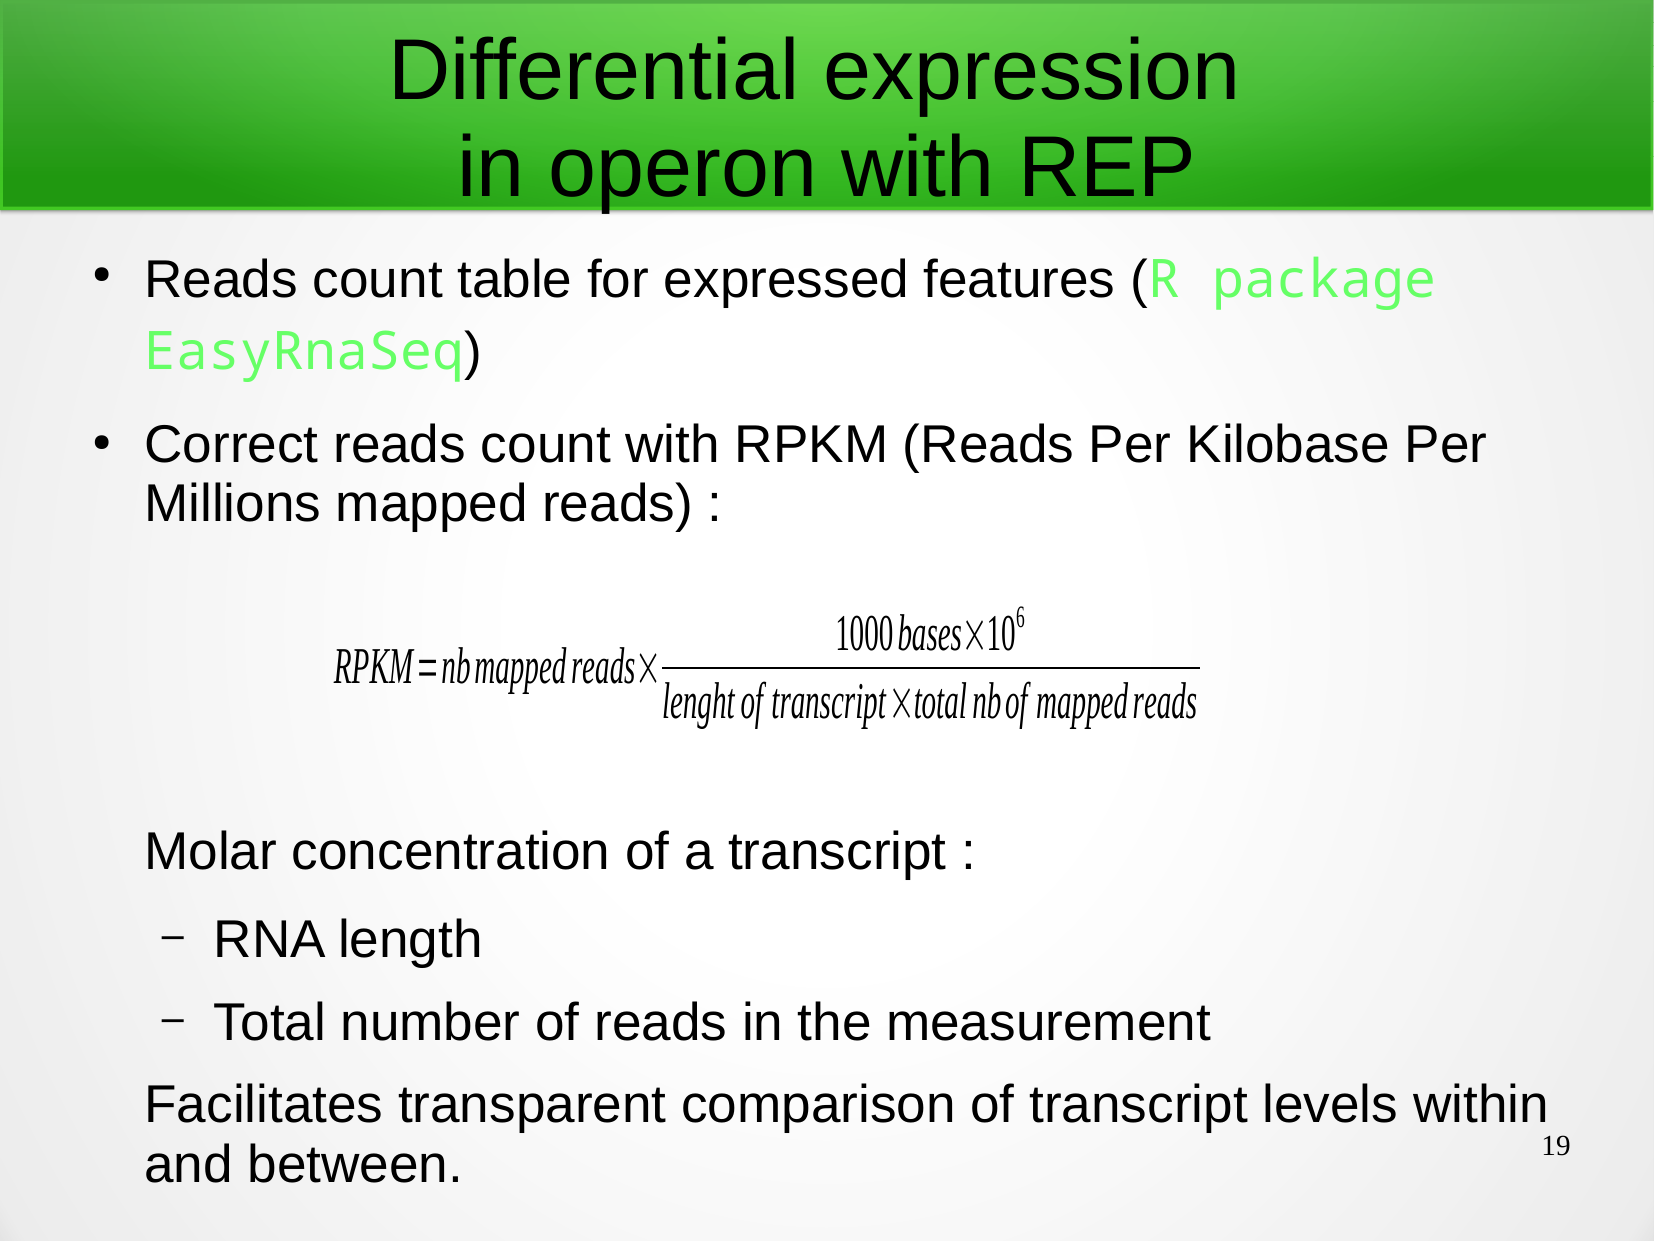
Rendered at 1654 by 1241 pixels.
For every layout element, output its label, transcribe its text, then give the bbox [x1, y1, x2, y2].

title Differential expression in operon with REP [82, 21, 1571, 215]
list Reads count table for expressed features (R package EasyRnaSeq) Correct reads count with RPKM (Reads Per Kilobase Per Millions mapped reads) : Molar concentration of a transcript : RNA length Total number of reads in the measurement Facilitates transparent comparison of transcript levels within and between. [75, 240, 1564, 1201]
chart [324, 598, 1208, 729]
